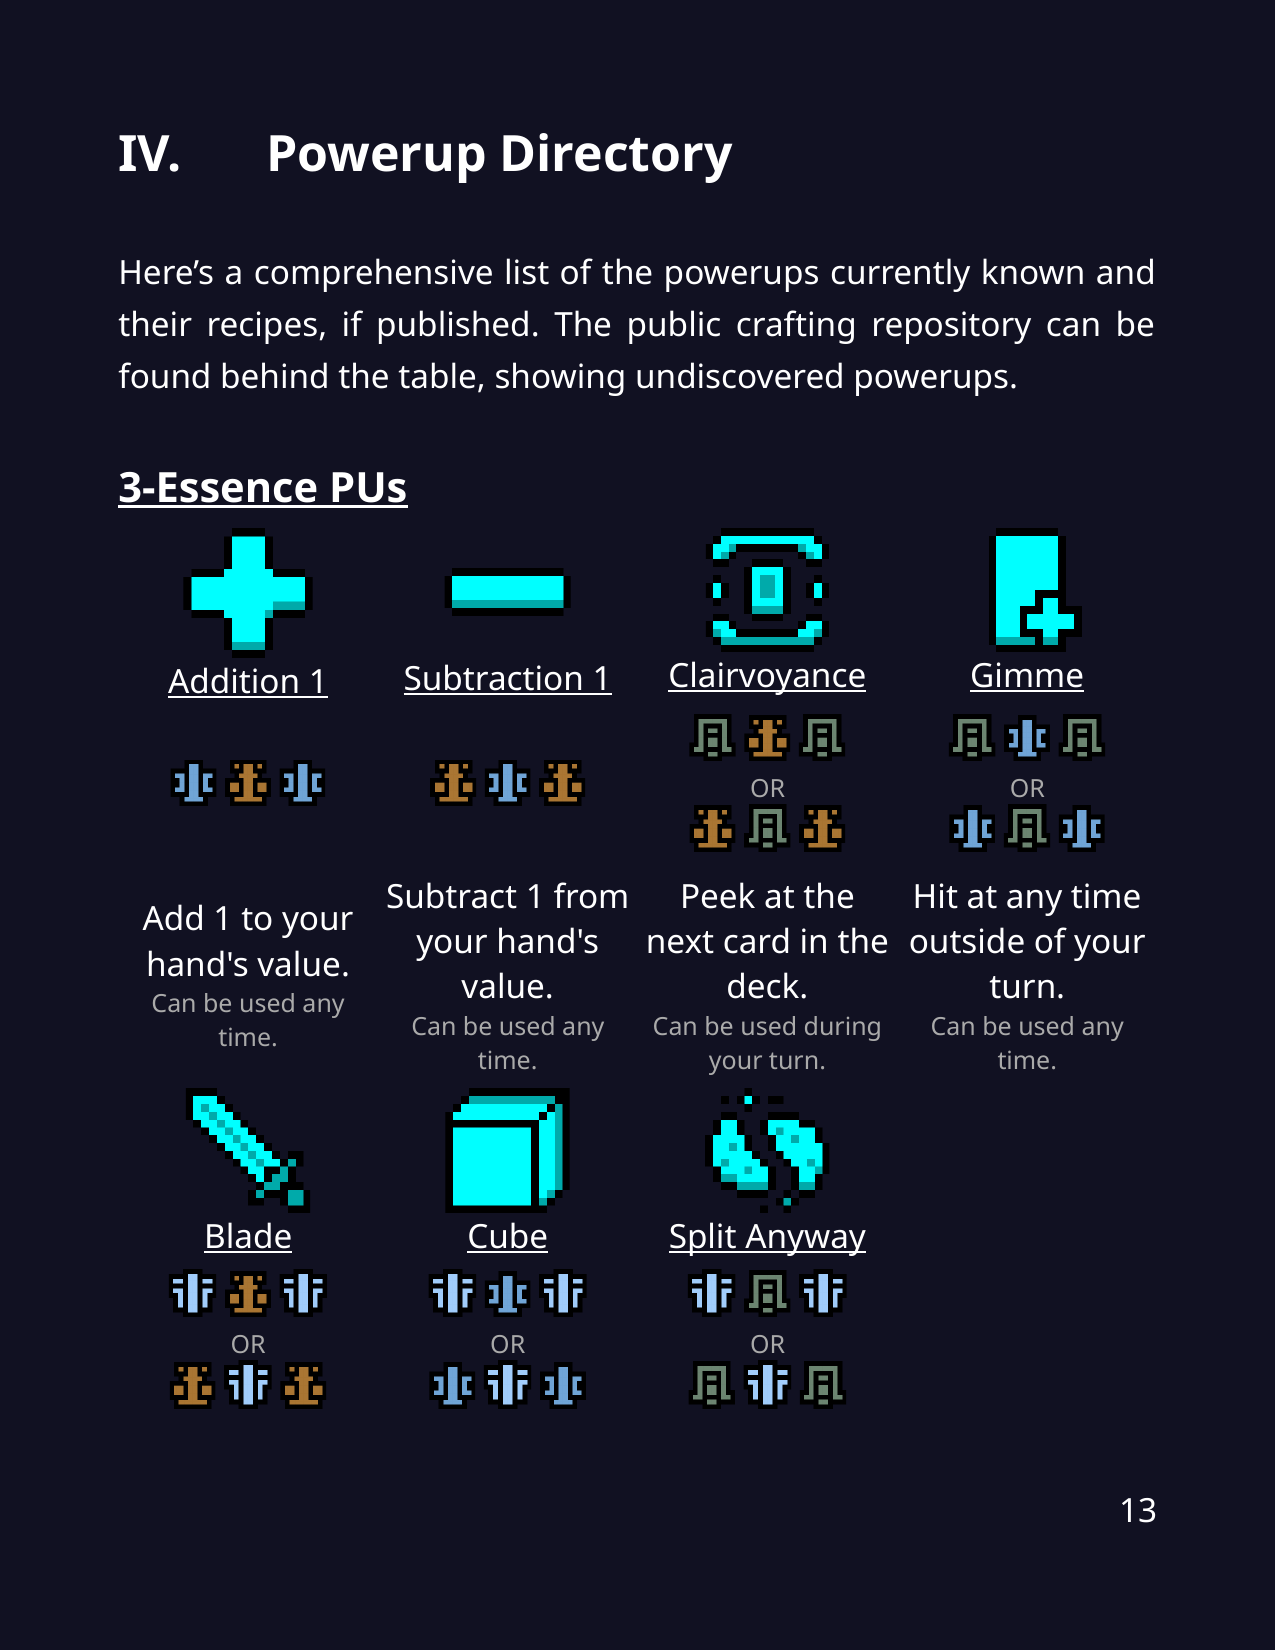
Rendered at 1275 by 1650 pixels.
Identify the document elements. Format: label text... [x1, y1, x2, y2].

picture [225, 1271, 271, 1317]
table_cell Hit at any time outside of your turn. Can be used any time. [897, 867, 1157, 1083]
table_header Clairvoyance [638, 523, 897, 709]
picture [224, 1360, 272, 1409]
table_cell [378, 709, 637, 867]
picture [744, 1270, 791, 1317]
picture [948, 714, 996, 761]
picture [429, 1362, 476, 1409]
picture [965, 528, 1089, 652]
picture [1004, 715, 1050, 761]
table_cell Subtract 1 from your hand's value. Can be used any time. [378, 867, 637, 1083]
picture [949, 805, 995, 852]
picture [1058, 714, 1105, 761]
picture [743, 1360, 792, 1409]
picture [279, 760, 326, 806]
picture [799, 1269, 847, 1317]
picture [430, 760, 477, 806]
picture [484, 760, 531, 806]
picture [798, 714, 846, 761]
picture [168, 1269, 217, 1317]
table_cell Split Anyway [638, 1083, 897, 1264]
table_cell Blade [118, 1083, 378, 1264]
table_cell OR [897, 709, 1157, 867]
table_cell [897, 1083, 1157, 1264]
picture [280, 1362, 327, 1409]
table_header Subtraction 1 [378, 523, 637, 709]
picture [183, 528, 313, 658]
table_cell OR [638, 1264, 897, 1424]
picture [428, 1269, 477, 1317]
table_cell OR [378, 1264, 637, 1424]
picture [170, 760, 217, 806]
picture [539, 760, 586, 806]
picture [1058, 805, 1105, 852]
picture [744, 715, 791, 761]
picture [169, 1362, 216, 1409]
text Here’s a comprehensive list of the powerups currently known and their recipes, if published. The public crafting repository can be found behind the table, showing undiscovered powerups. [118, 249, 1157, 398]
picture [687, 1269, 736, 1317]
picture [689, 714, 736, 761]
picture [705, 1088, 830, 1213]
picture [688, 1361, 735, 1409]
picture [484, 1271, 531, 1317]
picture [799, 805, 846, 852]
picture [225, 760, 271, 806]
table_header Addition 1 [118, 523, 378, 709]
table_cell [118, 709, 378, 867]
picture [799, 1361, 847, 1409]
table_cell [897, 1264, 1157, 1424]
text 3-Essence PUs [118, 457, 1157, 514]
text IV. Powerup Directory [118, 118, 1157, 186]
table_header Gimme [897, 523, 1157, 709]
table_cell Cube [378, 1083, 637, 1264]
table_cell Add 1 to your hand's value. Can be used any time. [118, 867, 378, 1083]
picture [444, 528, 571, 655]
table_cell OR [638, 709, 897, 867]
table_cell OR [118, 1264, 378, 1424]
picture [705, 528, 829, 652]
picture [744, 804, 791, 852]
picture [539, 1269, 587, 1317]
table_cell Peek at the next card in the deck. Can be used during your turn. [638, 867, 897, 1083]
picture [689, 805, 736, 852]
picture [483, 1360, 532, 1409]
picture [185, 1088, 311, 1213]
picture [1003, 804, 1051, 852]
picture [445, 1088, 570, 1213]
picture [540, 1362, 586, 1409]
picture [279, 1269, 327, 1317]
